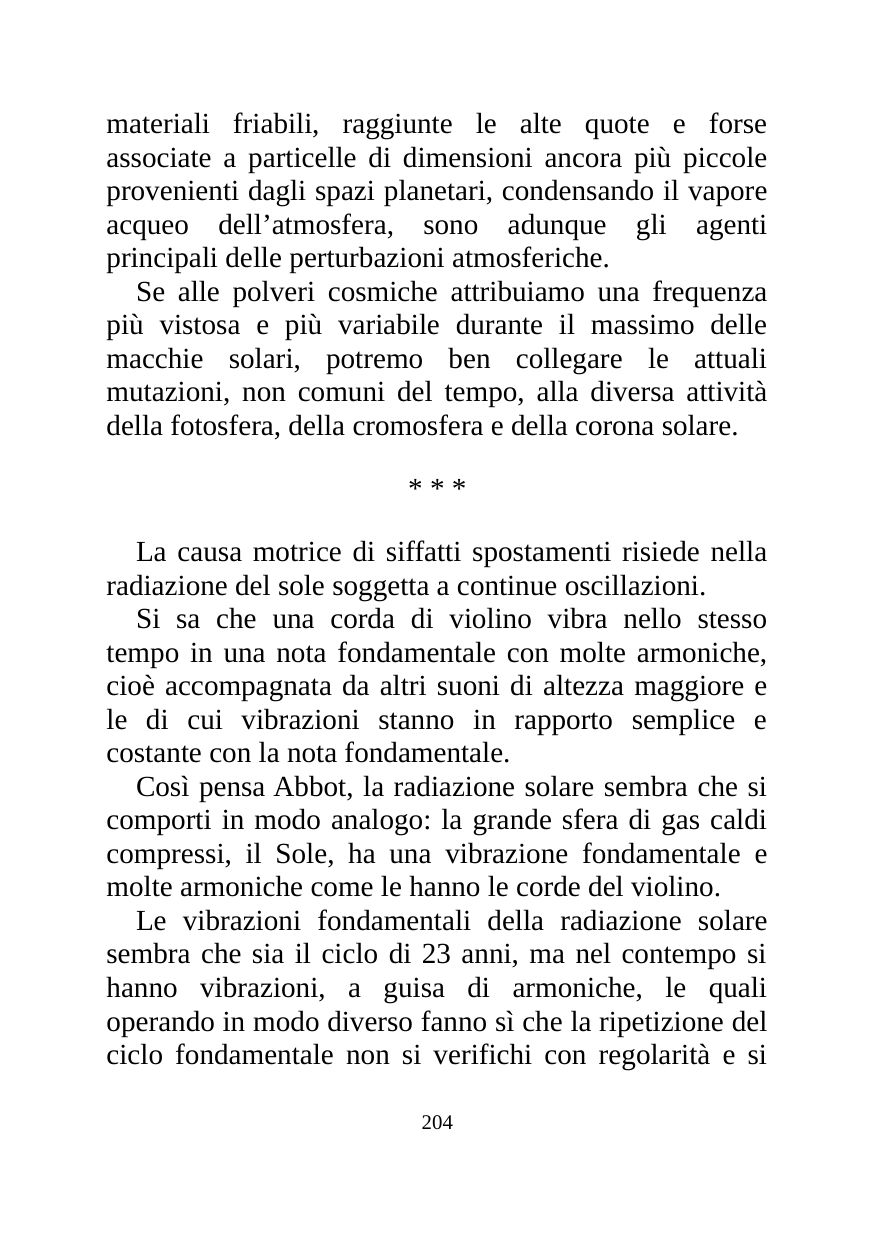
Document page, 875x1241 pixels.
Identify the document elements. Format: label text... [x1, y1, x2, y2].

text * * * [106, 471, 768, 505]
text La causa motrice di siffatti spostamenti risiede nella radiazione del sole soggetta a continue oscillazioni. [106, 534, 768, 601]
text materiali friabili, raggiunte le alte quote e forse associate a particelle di dimensioni ancora più piccole provenienti dagli spazi planetari, condensando il vapore acqueo dell’atmosfera, sono adunque gli agenti principali delle perturbazioni atmosferiche. [106, 106, 768, 274]
text Così pensa Abbot, la radiazione solare sembra che si comporti in modo analogo: la grande sfera di gas caldi compressi, il Sole, ha una vibrazione fondamentale e molte armoniche come le hanno le corde del violino. [106, 769, 768, 903]
text Se alle polveri cosmiche attribuiamo una frequenza più vistosa e più variabile durante il massimo delle macchie solari, potremo ben collegare le attuali mutazioni, non comuni del tempo, alla diversa attività della fotosfera, della cromosfera e della corona solare. [106, 274, 768, 442]
text Si sa che una corda di violino vibra nello stesso tempo in una nota fondamentale con molte armoniche, cioè accompagnata da altri suoni di altezza maggiore e le di cui vibrazioni stanno in rapporto semplice e costante con la nota fondamentale. [106, 601, 768, 769]
text Le vibrazioni fondamentali della radiazione solare sembra che sia il ciclo di 23 anni, ma nel contempo si hanno vibrazioni, a guisa di armoniche, le quali operando in modo diverso fanno sì che la ripetizione del ciclo fondamentale non si verifichi con regolarità e si [106, 903, 768, 1071]
